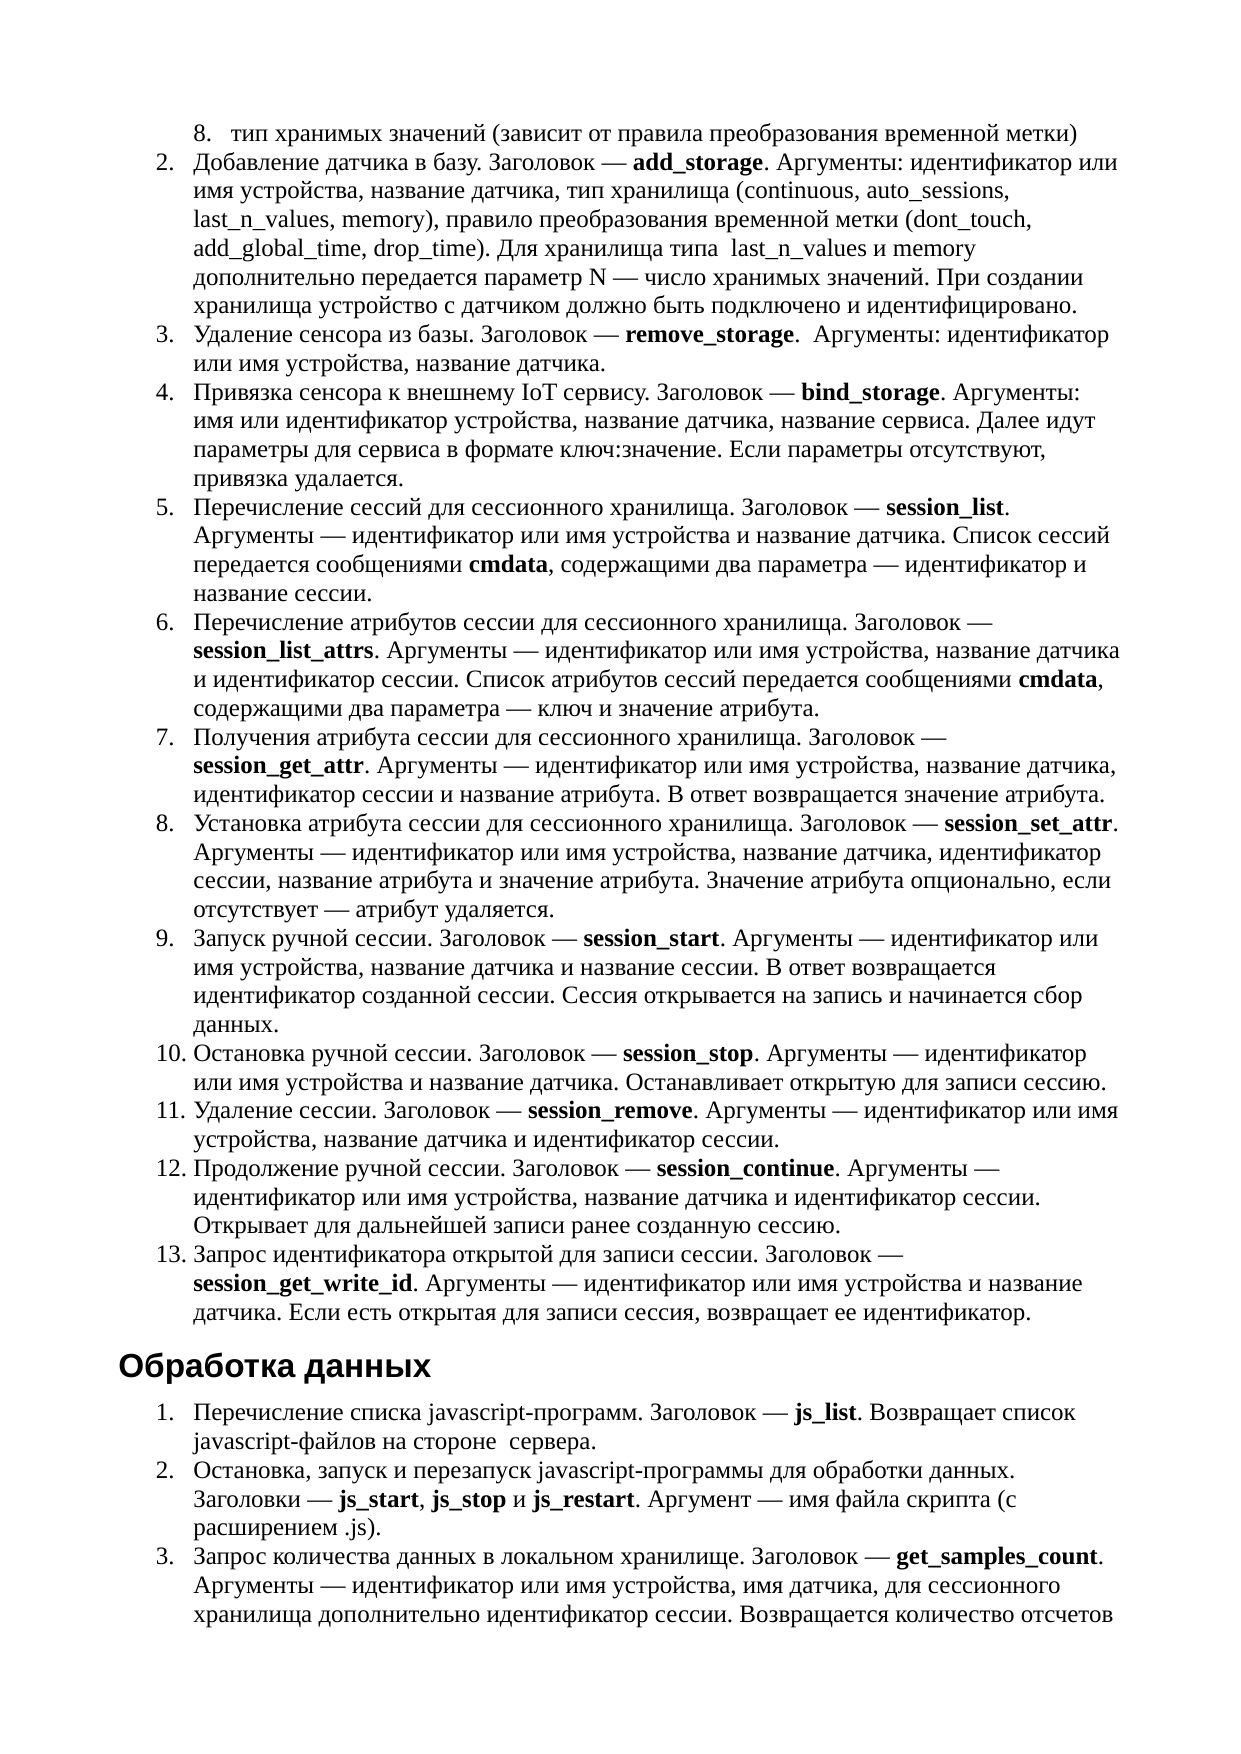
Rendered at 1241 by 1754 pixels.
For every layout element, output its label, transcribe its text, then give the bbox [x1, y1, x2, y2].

list Привязка сенсора к внешнему IoT сервису. Заголовок — bind_storage. Аргументы: имя или идентификатор устройства, название датчика, название сервиса. Далее идут параметры для сервиса в формате ключ:значение. Если параметры отсутствуют, привязка удалается. [156, 377, 1122, 492]
list Добавление датчика в базу. Заголовок — add_storage. Аргументы: идентификатор или имя устройства, название датчика, тип хранилища (continuous, auto_sessions, last_n_values, memory), правило преобразования временной метки (dont_touch, add_global_time, drop_time). Для хранилища типа last_n_values и memory дополнительно передается параметр N — число хранимых значений. При создании хранилища устройство с датчиком должно быть подключено и идентифицировано. [156, 147, 1122, 319]
list Остановка, запуск и перезапуск javascript-программы для обработки данных. Заголовки — js_start, js_stop и js_restart. Аргумент — имя файла скрипта (с расширением .js). [156, 1455, 1122, 1541]
list Получения атрибута сессии для сессионного хранилища. Заголовок — session_get_attr. Аргументы — идентификатор или имя устройства, название датчика, идентификатор сессии и название атрибута. В ответ возвращается значение атрибута. [156, 722, 1122, 808]
list Перечисление атрибутов сессии для сессионного хранилища. Заголовок — session_list_attrs. Аргументы — идентификатор или имя устройства, название датчика и идентификатор сессии. Список атрибутов сессий передается сообщениями cmdata, содержащими два параметра — ключ и значение атрибута. [156, 607, 1122, 722]
list Удаление сессии. Заголовок — session_remove. Аргументы — идентификатор или имя устройства, название датчика и идентификатор сессии. [156, 1096, 1122, 1153]
list Удаление сенсора из базы. Заголовок — remove_storage. Аргументы: идентификатор или имя устройства, название датчика. [156, 319, 1122, 377]
list Запуск ручной сессии. Заголовок — session_start. Аргументы — идентификатор или имя устройства, название датчика и название сессии. В ответ возвращается идентификатор созданной сессии. Сессия открывается на запись и начинается сбор данных. [156, 923, 1122, 1038]
list Перечисление списка javascript-программ. Заголовок — js_list. Возвращает список javascript-файлов на стороне сервера. [156, 1397, 1122, 1455]
list Продолжение ручной сессии. Заголовок — session_continue. Аргументы — идентификатор или имя устройства, название датчика и идентификатор сессии. Открывает для дальнейшей записи ранее созданную сессию. [156, 1153, 1122, 1239]
list тип хранимых значений (зависит от правила преобразования временной метки) [193, 118, 1122, 147]
list Запрос идентификатора открытой для записи сессии. Заголовок — session_get_write_id. Аргументы — идентификатор или имя устройства и название датчика. Если есть открытая для записи сессия, возвращает ее идентификатор. [156, 1239, 1122, 1326]
list Остановка ручной сессии. Заголовок — session_stop. Аргументы — идентификатор или имя устройства и название датчика. Останавливает открытую для записи сессию. [156, 1038, 1122, 1096]
subtitle Обработка данных [118, 1346, 1122, 1385]
list Перечисление сессий для сессионного хранилища. Заголовок — session_list. Аргументы — идентификатор или имя устройства и название датчика. Список сессий передается сообщениями cmdata, содержащими два параметра — идентификатор и название сессии. [156, 492, 1122, 607]
list Запрос количества данных в локальном хранилище. Заголовок — get_samples_count. Аргументы — идентификатор или имя устройства, имя датчика, для сессионного хранилища дополнительно идентификатор сессии. Возвращается количество отсчетов [156, 1541, 1122, 1627]
list Установка атрибута сессии для сессионного хранилища. Заголовок — session_set_attr. Аргументы — идентификатор или имя устройства, название датчика, идентификатор сессии, название атрибута и значение атрибута. Значение атрибута опционально, если отсутствует — атрибут удаляется. [156, 808, 1122, 923]
